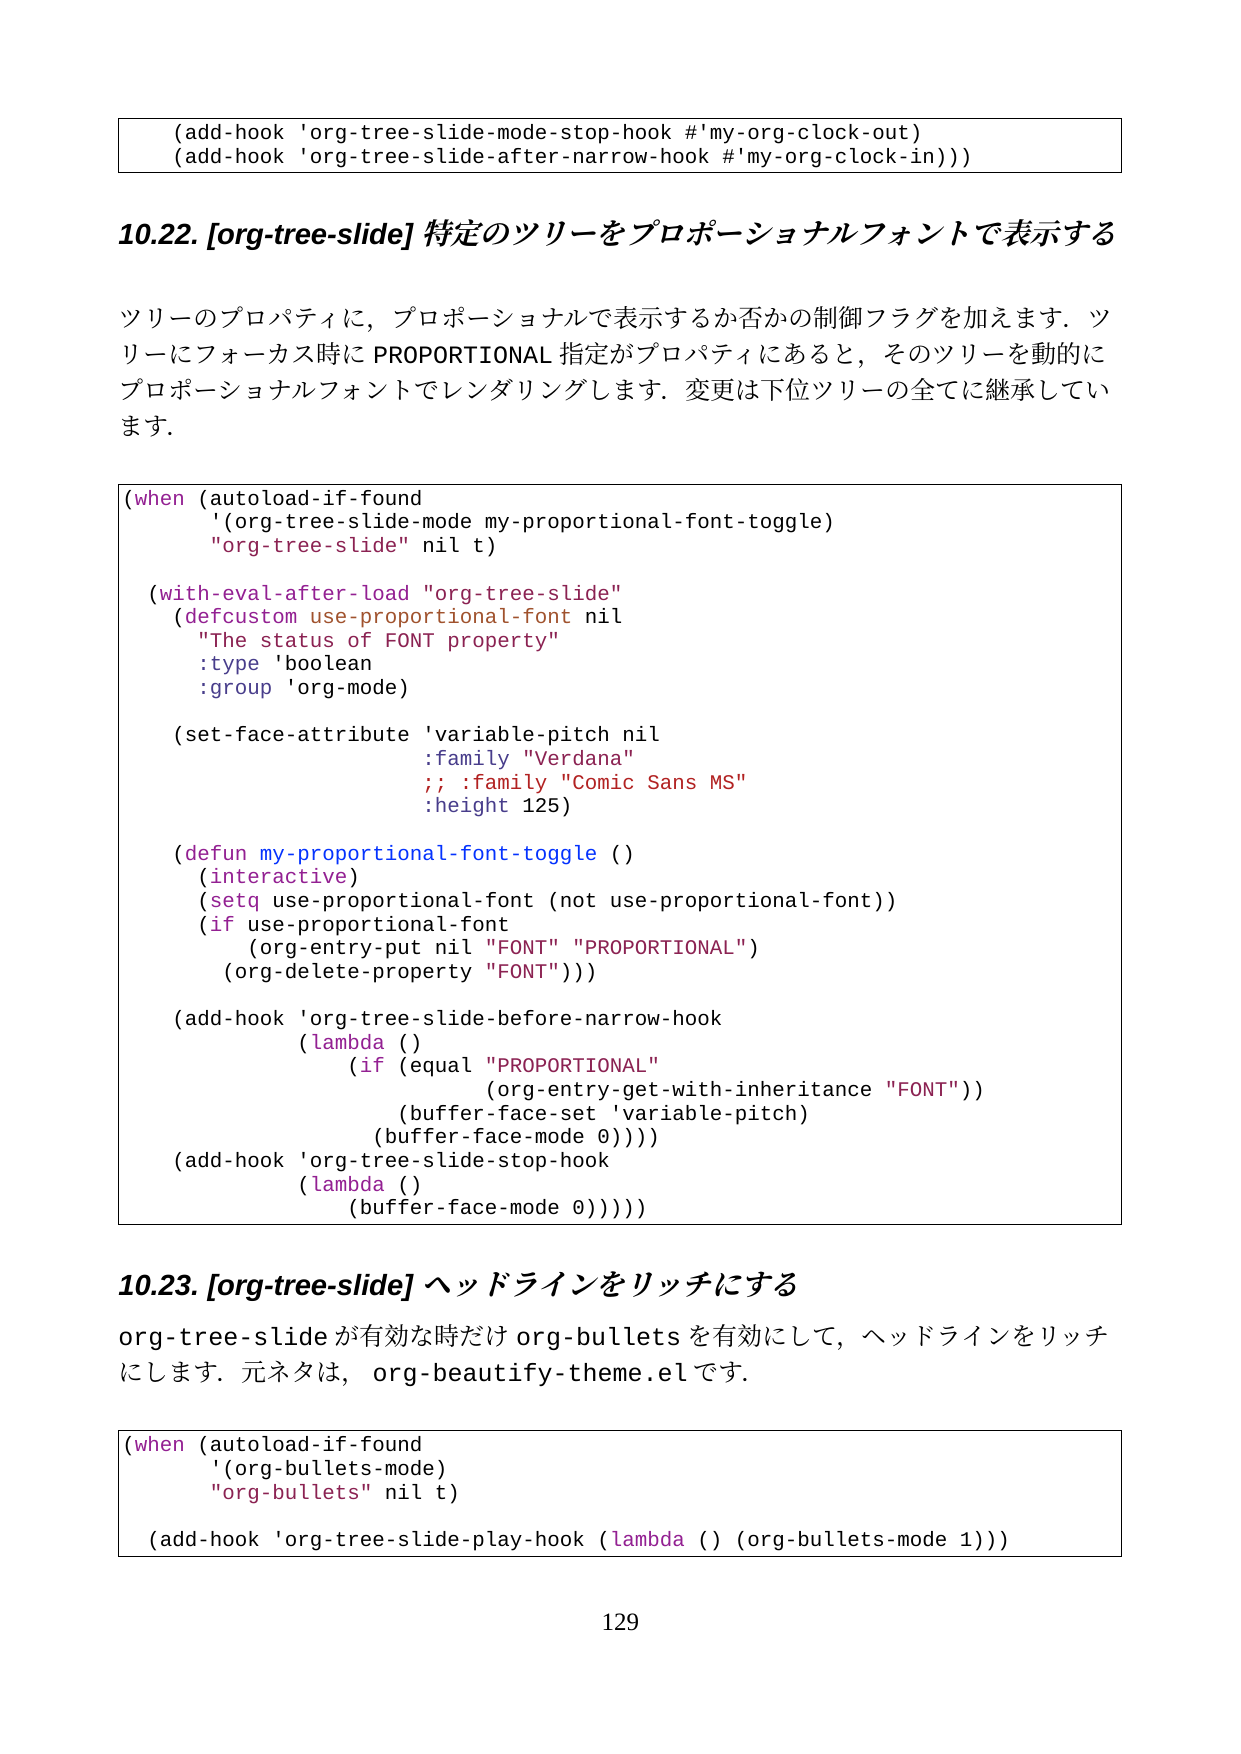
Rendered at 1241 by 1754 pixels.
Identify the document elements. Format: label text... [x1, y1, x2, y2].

subtitle [org-tree-slide] ヘッドラインをリッチにする [118, 1262, 1122, 1304]
text (interactive) [119, 862, 1121, 886]
text (add-hook 'org-tree-slide-play-hook (lambda () (org-bullets-mode 1))) [119, 1525, 1121, 1556]
text ;; :family "Comic Sans MS" [119, 768, 1121, 791]
text (lambda () [119, 1170, 1121, 1193]
text (buffer-face-mode 0)))) [119, 1122, 1121, 1146]
text :height 125) [119, 791, 1121, 815]
text "org-tree-slide" nil t) [119, 531, 1121, 555]
text :type 'boolean [119, 649, 1121, 673]
text (set-face-attribute 'variable-pitch nil [119, 720, 1121, 744]
text :family "Verdana" [119, 744, 1121, 768]
text (buffer-face-mode 0))))) [119, 1193, 1121, 1224]
subtitle [org-tree-slide] 特定のツリーをプロポーショナルフォントで表示する [118, 211, 1122, 286]
text (if use-proportional-font [119, 909, 1121, 933]
text (org-entry-get-with-inheritance "FONT")) [119, 1075, 1121, 1099]
text (add-hook 'org-tree-slide-stop-hook [119, 1146, 1121, 1170]
text (add-hook 'org-tree-slide-before-narrow-hook [119, 1004, 1121, 1028]
text org-tree-slide が有効な時だけ org-bullets を有効にして，ヘッドラインをリッチにします．元ネタは， org-beautify-theme.el です． [118, 1317, 1122, 1418]
text (with-eval-after-load "org-tree-slide" [119, 578, 1121, 602]
text "The status of FONT property" [119, 626, 1121, 649]
text (org-entry-put nil "FONT" "PROPORTIONAL") [119, 933, 1121, 957]
text (defun my-proportional-font-toggle () [119, 839, 1121, 862]
text '(org-tree-slide-mode my-proportional-font-toggle) [119, 508, 1121, 531]
text (setq use-proportional-font (not use-proportional-font)) [119, 886, 1121, 909]
text '(org-bullets-mode) [119, 1454, 1121, 1478]
text (when (autoload-if-found [119, 485, 1121, 508]
text (add-hook 'org-tree-slide-after-narrow-hook #'my-org-clock-in))) [119, 142, 1121, 172]
text (org-delete-property "FONT"))) [119, 957, 1121, 981]
text (defcustom use-proportional-font nil [119, 602, 1121, 626]
text (when (autoload-if-found [119, 1431, 1121, 1454]
text (buffer-face-set 'variable-pitch) [119, 1099, 1121, 1122]
text :group 'org-mode) [119, 673, 1121, 697]
text ツリーのプロパティに，プロポーショナルで表示するか否かの制御フラグを加えます．ツリーにフォーカス時に PROPORTIONAL 指定がプロパティにあると，そのツリーを動的にプロポーショナルフォントでレンダリングします．変更は下位ツリーの全てに継承しています． [118, 299, 1122, 471]
text "org-bullets" nil t) [119, 1478, 1121, 1501]
text (lambda () [119, 1028, 1121, 1051]
text (add-hook 'org-tree-slide-mode-stop-hook #'my-org-clock-out) [119, 119, 1121, 142]
text (if (equal "PROPORTIONAL" [119, 1051, 1121, 1075]
